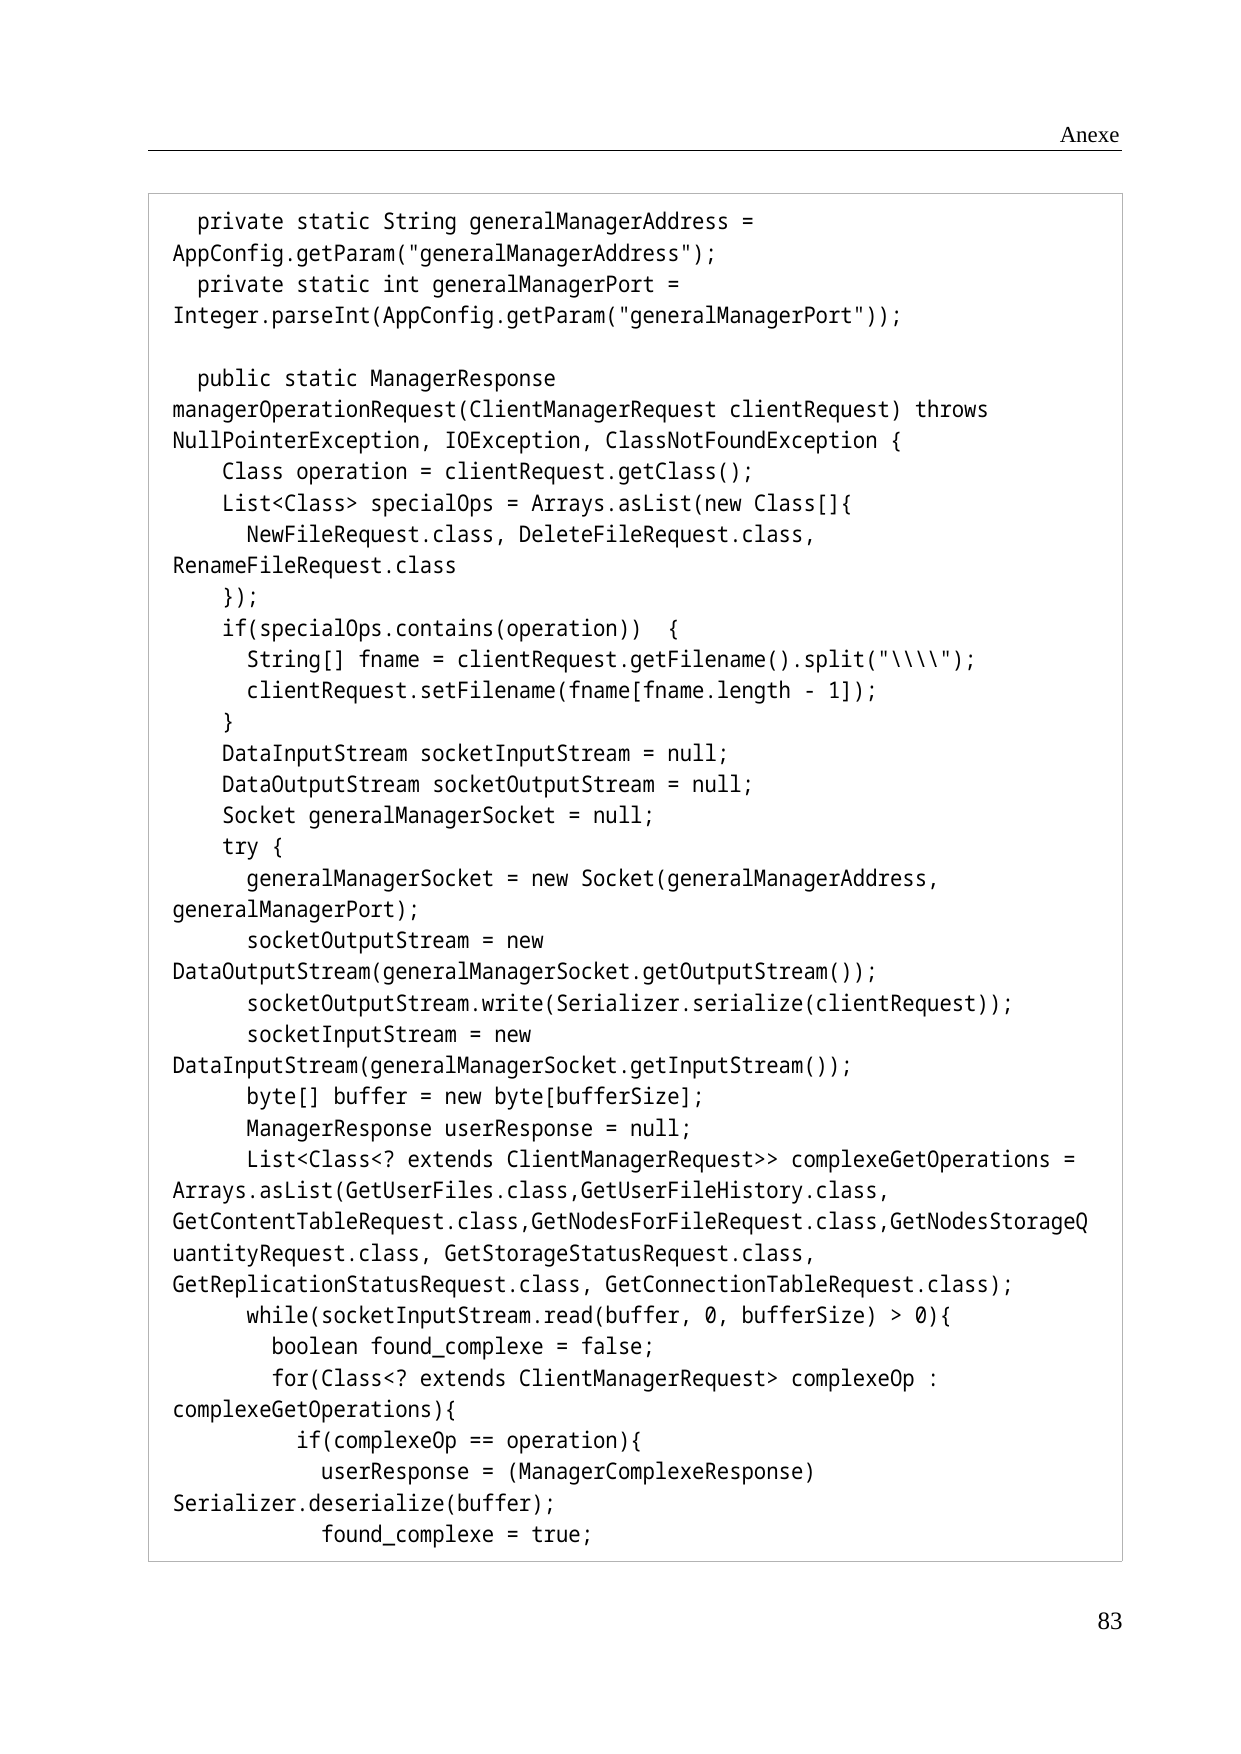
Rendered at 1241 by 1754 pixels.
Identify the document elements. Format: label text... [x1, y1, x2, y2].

text found_complexe = true; [149, 1505, 1122, 1561]
text Socket generalManagerSocket = null; [149, 786, 1122, 818]
text try { [149, 818, 1122, 849]
text NewFileRequest.class, DeleteFileRequest.class, RenameFileRequest.class [149, 505, 1122, 568]
text List<Class> specialOps = Arrays.asList(new Class[]{ [149, 474, 1122, 505]
text DataOutputStream socketOutputStream = null; [149, 755, 1122, 786]
text boolean found_complexe = false; [149, 1318, 1122, 1349]
text if(specialOps.contains(operation)) { [149, 599, 1122, 630]
text clientRequest.setFilename(fname[fname.length - 1]); [149, 661, 1122, 693]
text socketInputStream = new DataInputStream(generalManagerSocket.getInputStream()); [149, 1005, 1122, 1068]
text private static int generalManagerPort = Integer.parseInt(AppConfig.getParam("generalManagerPort")); [149, 255, 1122, 330]
text userResponse = (ManagerComplexeResponse) Serializer.deserialize(buffer); [149, 1443, 1122, 1505]
text Class operation = clientRequest.getClass(); [149, 443, 1122, 474]
text DataInputStream socketInputStream = null; [149, 724, 1122, 755]
text generalManagerSocket = new Socket(generalManagerAddress, generalManagerPort); [149, 849, 1122, 911]
text public static ManagerResponse managerOperationRequest(ClientManagerRequest clientRequest) throws NullPointerException, IOException, ClassNotFoundException { [149, 349, 1122, 443]
text socketOutputStream.write(Serializer.serialize(clientRequest)); [149, 974, 1122, 1005]
text ManagerResponse userResponse = null; [149, 1099, 1122, 1130]
text List<Class<? extends ClientManagerRequest>> complexeGetOperations = Arrays.asList(GetUserFiles.class,GetUserFileHistory.class, GetContentTableRequest.class,GetNodesForFileRequest.class,GetNodesStorageQuantityRequest.class, GetStorageStatusRequest.class, GetReplicationStatusRequest.class, GetConnectionTableRequest.class); [149, 1130, 1122, 1286]
text String[] fname = clientRequest.getFilename().split("\\\\"); [149, 630, 1122, 661]
text byte[] buffer = new byte[bufferSize]; [149, 1068, 1122, 1099]
text socketOutputStream = new DataOutputStream(generalManagerSocket.getOutputStream()); [149, 911, 1122, 974]
text private static String generalManagerAddress = AppConfig.getParam("generalManagerAddress"); [149, 194, 1122, 255]
text }); [149, 568, 1122, 599]
text for(Class<? extends ClientManagerRequest> complexeOp : complexeGetOperations){ [149, 1349, 1122, 1411]
text if(complexeOp == operation){ [149, 1411, 1122, 1443]
text while(socketInputStream.read(buffer, 0, bufferSize) > 0){ [149, 1286, 1122, 1318]
text } [149, 693, 1122, 724]
